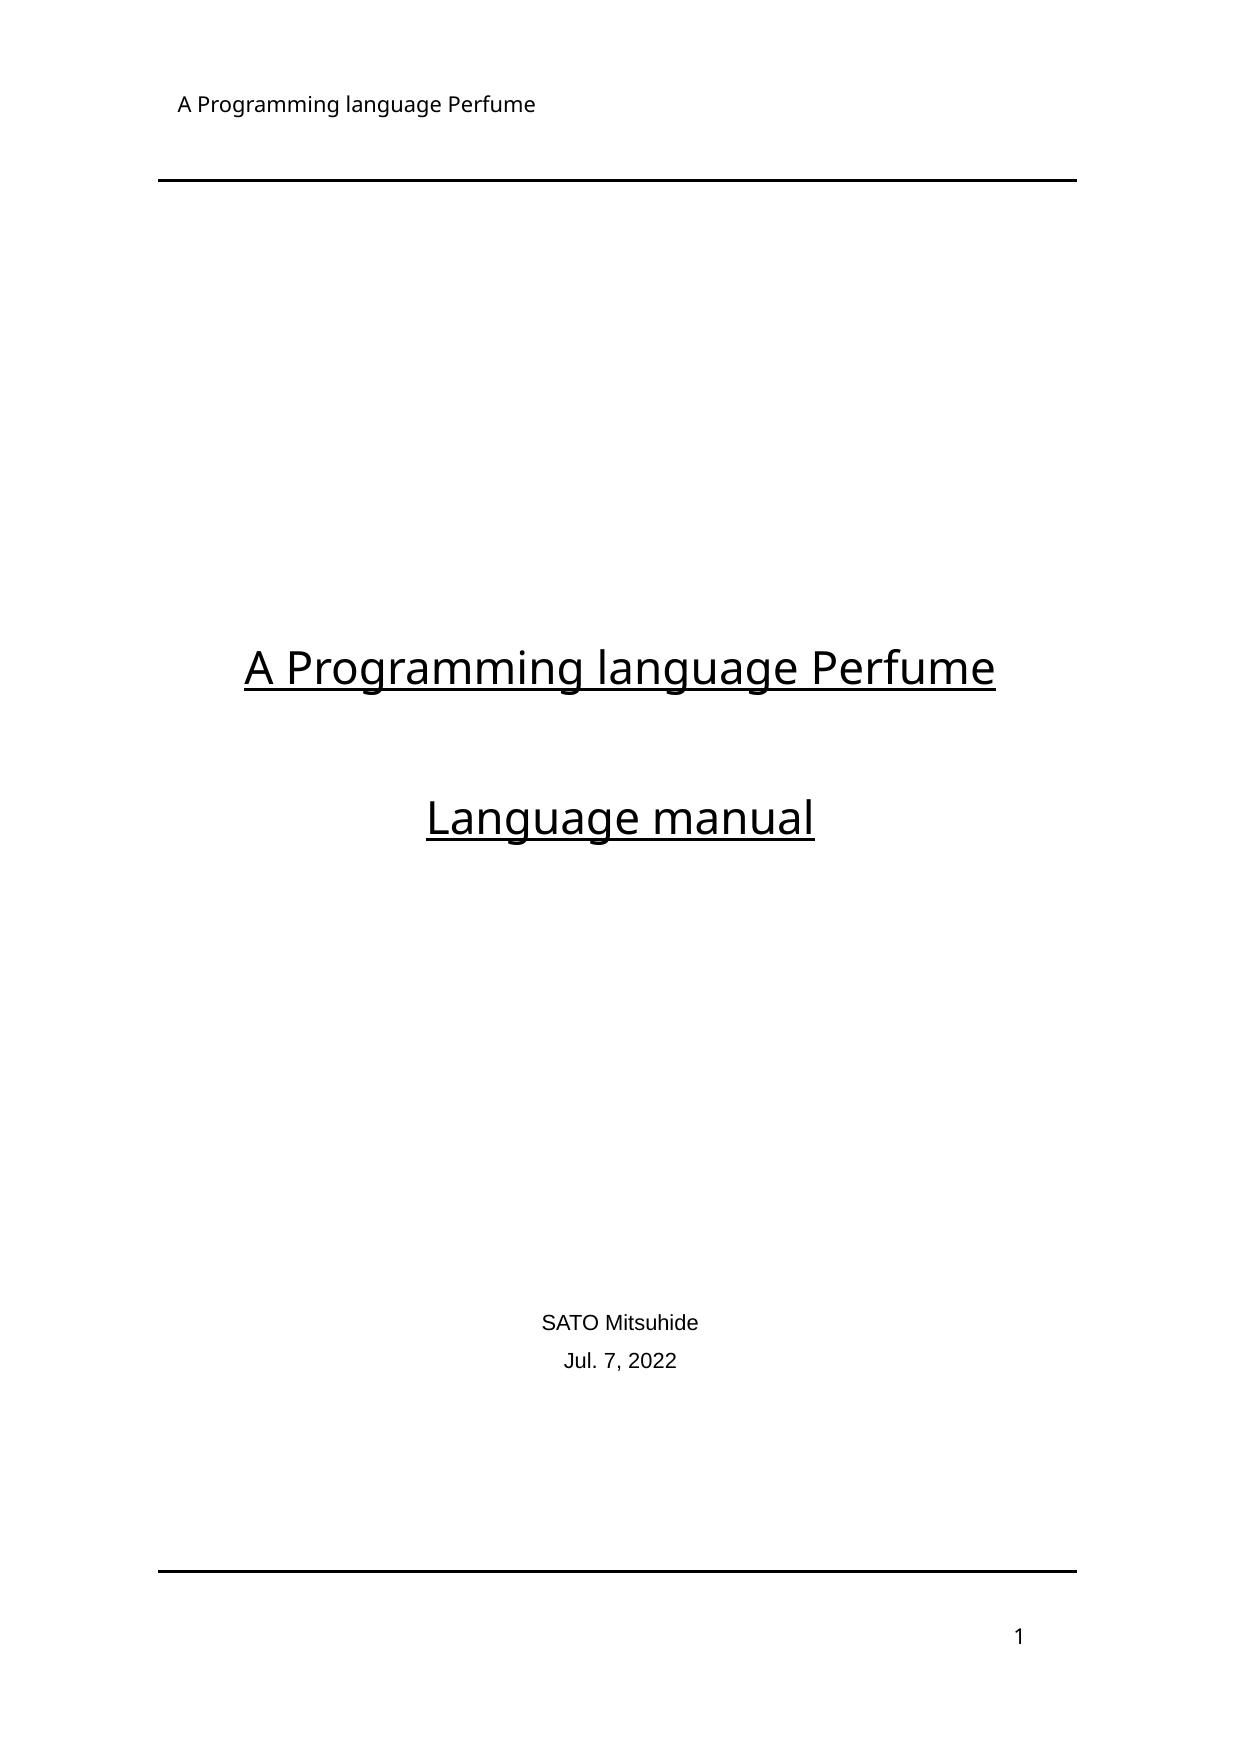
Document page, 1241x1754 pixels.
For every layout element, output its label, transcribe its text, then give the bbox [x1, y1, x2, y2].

text Language manual [177, 779, 1063, 854]
text Jul. 7, 2022 [177, 1342, 1063, 1379]
text A Programming language Perfume [177, 629, 1063, 704]
text SATO Mitsuhide [177, 1304, 1063, 1342]
